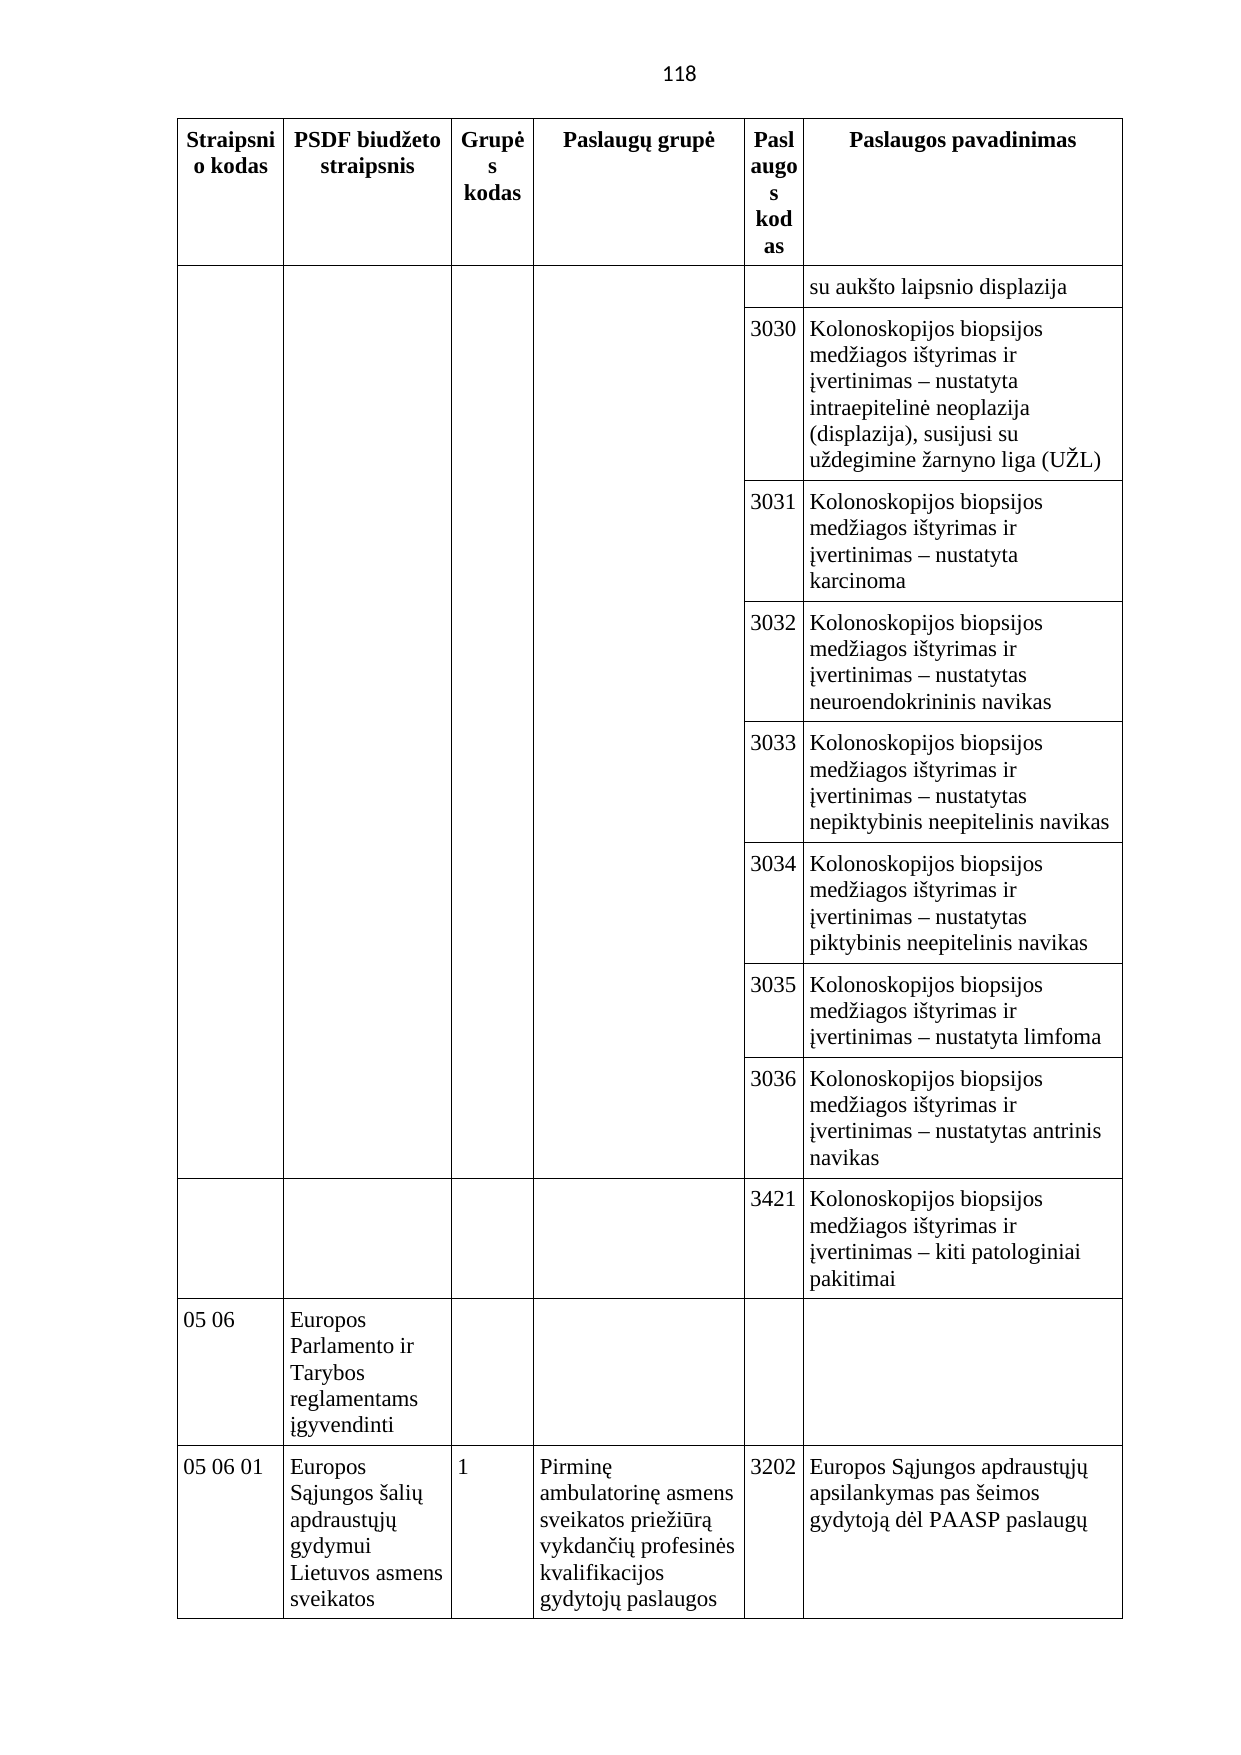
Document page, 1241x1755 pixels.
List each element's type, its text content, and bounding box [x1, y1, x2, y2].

table_cell [534, 1299, 744, 1445]
table_cell Europos Sąjungos apdraustųjų apsilankymas pas šeimos gydytoją dėl PAASP paslaugų [804, 1446, 1122, 1618]
table_cell 3035 [745, 964, 803, 1057]
table_cell 3034 [745, 843, 803, 962]
table_cell [534, 601, 744, 721]
table_cell Kolonoskopijos biopsijos medžiagos ištyrimas ir įvertinimas – nustatytas piktybinis neepitelinis navikas [804, 843, 1122, 962]
table_cell Pirminę ambulatorinę asmens sveikatos priežiūrą vykdančių profesinės kvalifikacijos gydytojų paslaugos [534, 1446, 744, 1618]
table_cell [178, 266, 283, 307]
table_cell [178, 1057, 283, 1177]
table_cell [178, 963, 283, 1057]
table_cell 3033 [745, 722, 803, 842]
table_cell [284, 963, 451, 1057]
table_cell [452, 1299, 533, 1445]
table_cell [452, 601, 533, 721]
table_cell [178, 601, 283, 721]
table_cell [452, 721, 533, 842]
table_cell [745, 1299, 803, 1445]
table_cell [284, 266, 451, 307]
table_cell Kolonoskopijos biopsijos medžiagos ištyrimas ir įvertinimas – nustatytas nepiktybinis neepitelinis navikas [804, 722, 1122, 842]
table_cell [452, 480, 533, 601]
table_header PSDF biudžeto straipsnis [284, 119, 451, 265]
table_cell Kolonoskopijos biopsijos medžiagos ištyrimas ir įvertinimas – nustatyta karcinoma [804, 481, 1122, 601]
table_cell [178, 307, 283, 480]
table_cell 3030 [745, 308, 803, 480]
table_cell 05 06 01 [178, 1446, 283, 1618]
table_cell Kolonoskopijos biopsijos medžiagos ištyrimas ir įvertinimas – nustatyta limfoma [804, 964, 1122, 1057]
table_cell [178, 721, 283, 842]
table_cell 3421 [745, 1179, 803, 1298]
table_cell [534, 480, 744, 601]
table_cell Kolonoskopijos biopsijos medžiagos ištyrimas ir įvertinimas – nustatyta intraepitelinė neoplazija (displazija), susijusi su uždegimine žarnyno liga (UŽL) [804, 308, 1122, 480]
table_cell [284, 1179, 451, 1298]
table_cell [534, 842, 744, 962]
table_cell [284, 721, 451, 842]
table_header Straipsnio kodas [178, 119, 283, 265]
table_cell [534, 307, 744, 480]
table_cell [804, 1299, 1122, 1445]
table_header Paslaugos pavadinimas [804, 119, 1122, 265]
table_cell [452, 307, 533, 480]
table_cell 05 06 [178, 1299, 283, 1445]
table_cell Kolonoskopijos biopsijos medžiagos ištyrimas ir įvertinimas – kiti patologiniai pakitimai [804, 1179, 1122, 1298]
table_cell [178, 480, 283, 601]
table_cell [534, 266, 744, 307]
table_cell 1 [452, 1446, 533, 1618]
table_cell Kolonoskopijos biopsijos medžiagos ištyrimas ir įvertinimas – nustatytas neuroendokrininis navikas [804, 602, 1122, 721]
table_cell Europos Parlamento ir Tarybos reglamentams įgyvendinti [284, 1299, 451, 1445]
table_cell [284, 307, 451, 480]
table_cell [452, 963, 533, 1057]
table_cell [452, 266, 533, 307]
table_cell [534, 721, 744, 842]
table_cell [178, 842, 283, 962]
table_cell su aukšto laipsnio displazija [804, 266, 1122, 307]
table_cell 3036 [745, 1058, 803, 1177]
table_cell [284, 842, 451, 962]
table_cell [284, 480, 451, 601]
table_cell [534, 963, 744, 1057]
table_cell [745, 266, 803, 307]
table_cell 3202 [745, 1446, 803, 1618]
table_cell [284, 1057, 451, 1177]
table_header Paslaugos kodas [745, 119, 803, 265]
table_cell [534, 1057, 744, 1177]
table_cell [178, 1179, 283, 1298]
table_cell [452, 1179, 533, 1298]
table_header Paslaugų grupė [534, 119, 744, 265]
table_cell 3031 [745, 481, 803, 601]
table_header Grupės kodas [452, 119, 533, 265]
table_cell 3032 [745, 602, 803, 721]
table_cell [534, 1179, 744, 1298]
table_cell [284, 601, 451, 721]
table_cell Kolonoskopijos biopsijos medžiagos ištyrimas ir įvertinimas – nustatytas antrinis navikas [804, 1058, 1122, 1177]
table_cell [452, 842, 533, 962]
table_cell [452, 1057, 533, 1177]
table_cell Europos Sąjungos šalių apdraustųjų gydymui Lietuvos asmens sveikatos [284, 1446, 451, 1618]
